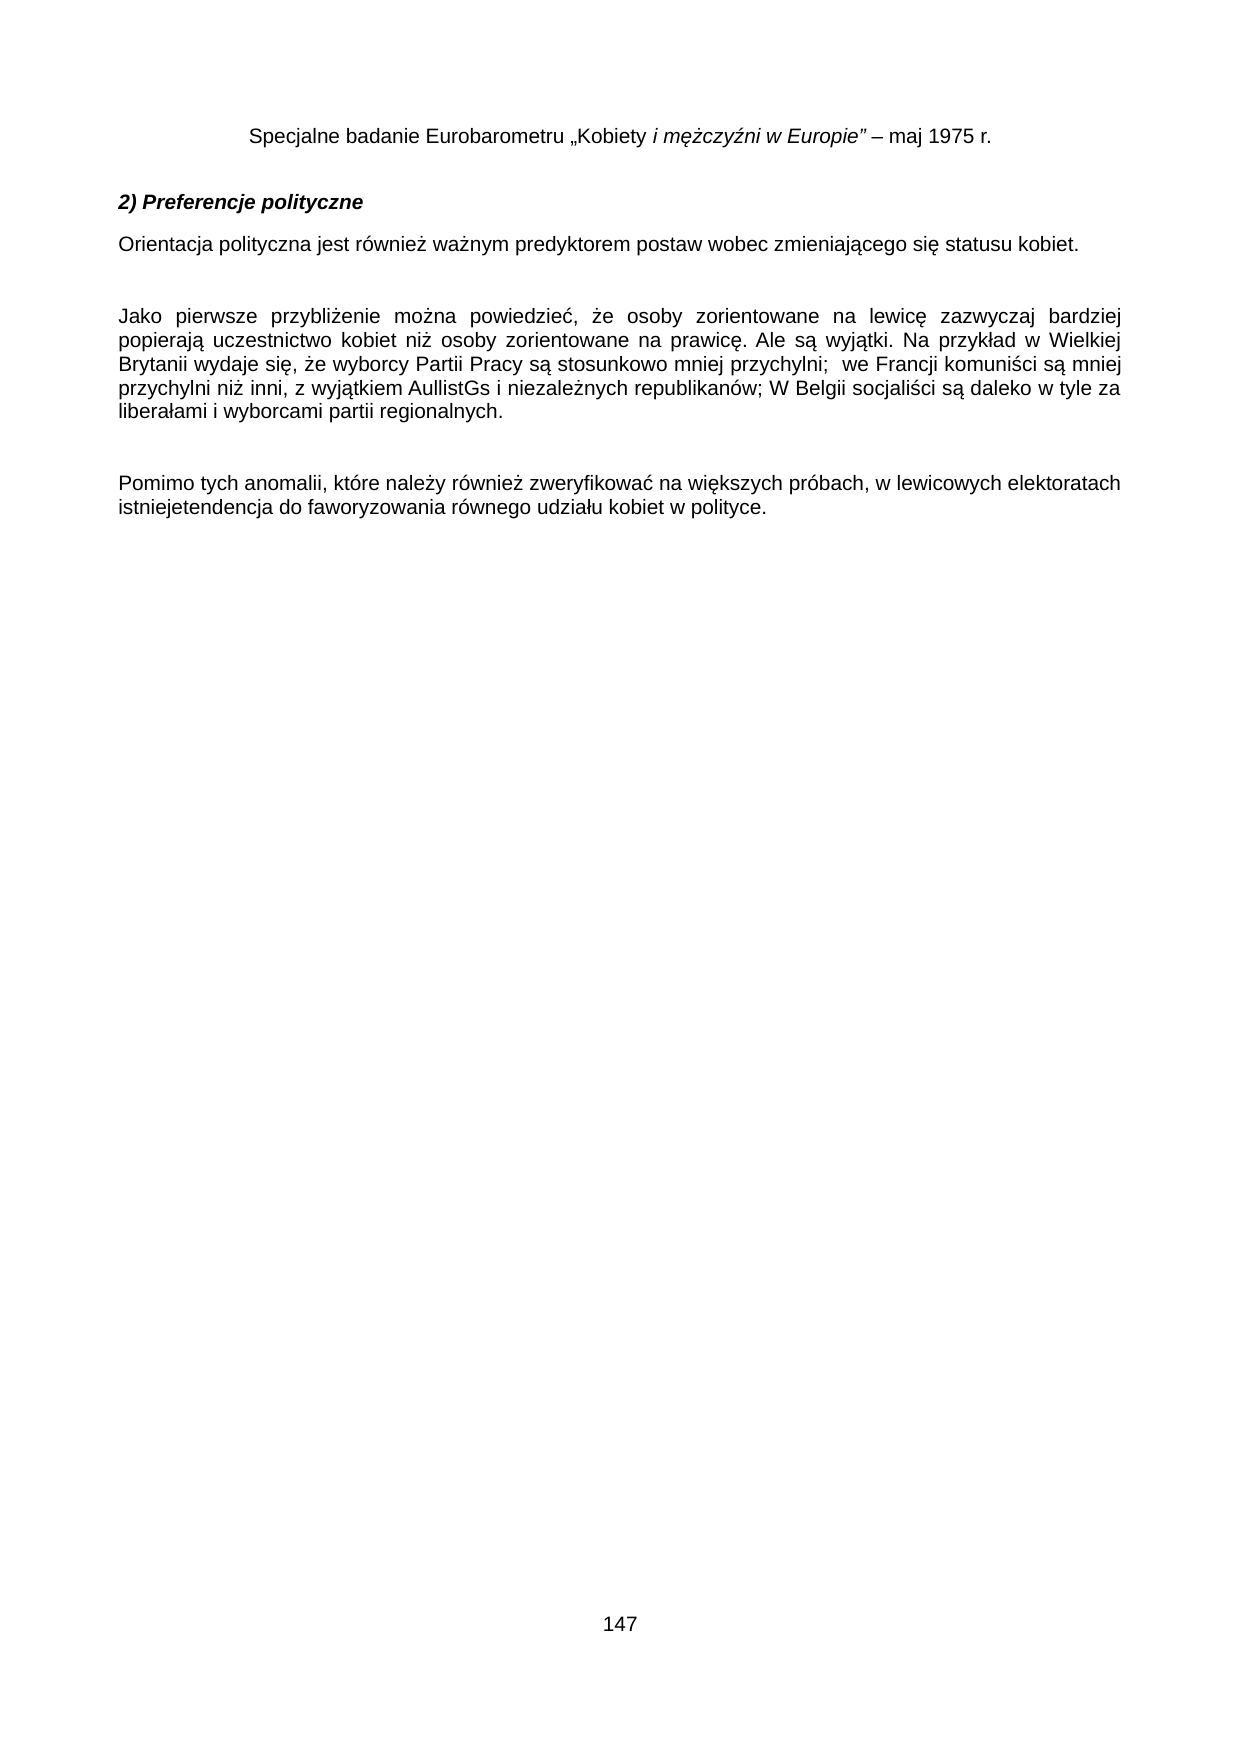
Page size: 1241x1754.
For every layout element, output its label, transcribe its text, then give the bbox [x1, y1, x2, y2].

text Jako pierwsze przybliżenie można powiedzieć, że osoby zorientowane na lewicę zazwyczaj bardziej popierają uczestnictwo kobiet niż osoby zorientowane na prawicę. Ale są wyjątki. Na przykład w Wielkiej Brytanii wydaje się, że wyborcy Partii Pracy są stosunkowo mniej przychylni; we Francji komuniści są mniej przychylni niż inni, z wyjątkiem AullistGs i niezależnych republikanów; W Belgii socjaliści są daleko w tyle za liberałami i wyborcami partii regionalnych. [118, 303, 1122, 423]
text Orientacja polityczna jest również ważnym predyktorem postaw wobec zmieniającego się statusu kobiet. [118, 232, 1122, 256]
text Pomimo tych anomalii, które należy również zweryfikować na większych próbach, w lewicowych elektoratach istniejetendencja do faworyzowania równego udziału kobiet w polityce. [118, 471, 1122, 518]
subtitle 2) Preferencje polityczne [118, 190, 1122, 214]
